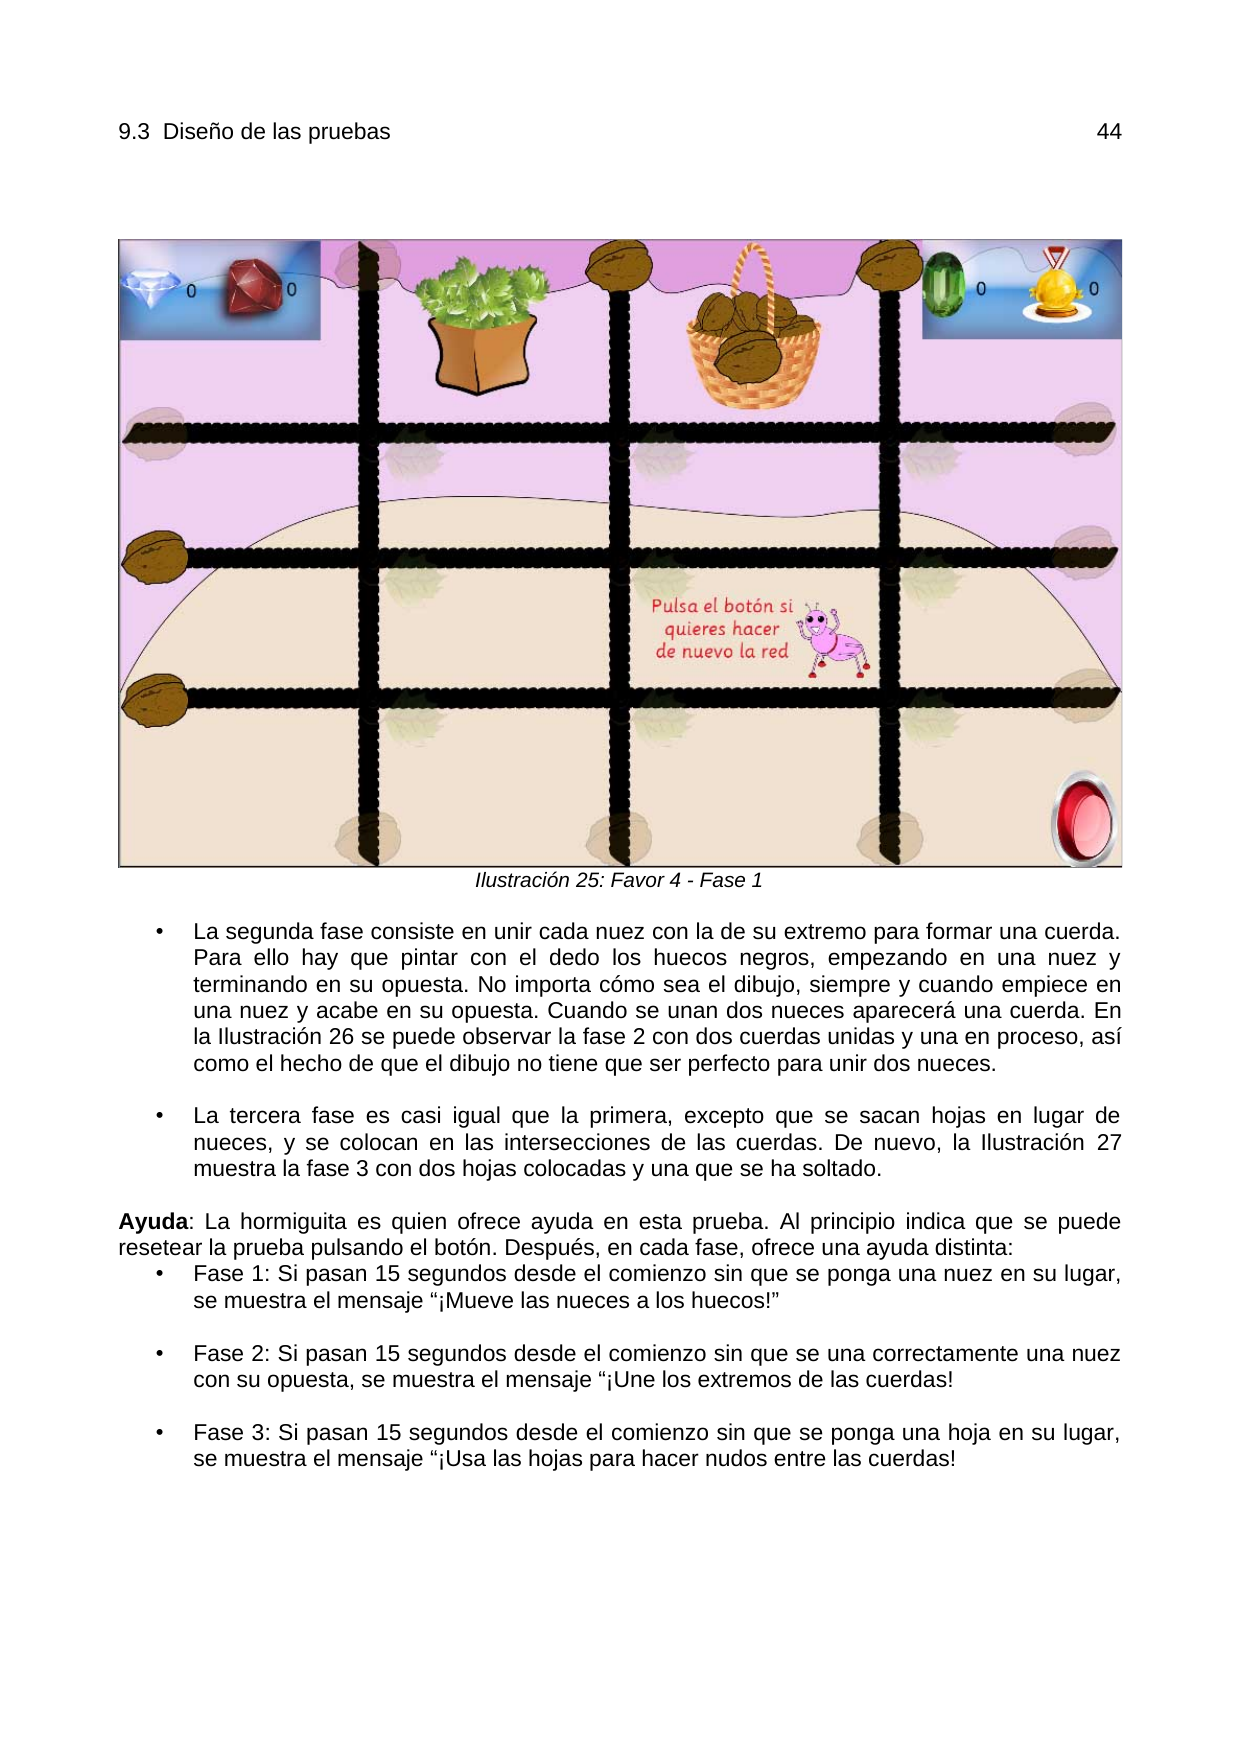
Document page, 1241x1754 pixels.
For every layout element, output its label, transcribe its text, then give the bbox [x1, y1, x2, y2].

picture [118, 239, 1123, 868]
list Fase 1: Si pasan 15 segundos desde el comienzo sin que se ponga una nuez en su lugar, se muestra el mensaje “¡Mueve las nueces a los huecos!” [156, 1260, 1122, 1313]
list Fase 2: Si pasan 15 segundos desde el comienzo sin que se una correctamente una nuez con su opuesta, se muestra el mensaje “¡Une los extremos de las cuerdas! [156, 1339, 1122, 1392]
text Ayuda: La hormiguita es quien ofrece ayuda en esta prueba. Al principio indica que se puede resetear la prueba pulsando el botón. Después, en cada fase, ofrece una ayuda distinta: [118, 1208, 1122, 1260]
text Ilustración 25: Favor 4 - Fase 1 [118, 868, 1122, 891]
list La segunda fase consiste en unir cada nuez con la de su extremo para formar una cuerda. Para ello hay que pintar con el dedo los huecos negros, empezando en una nuez y terminando en su opuesta. No importa cómo sea el dibujo, siempre y cuando empiece en una nuez y acabe en su opuesta. Cuando se unan dos nueces aparecerá una cuerda. En la Ilustración 26 se puede observar la fase 2 con dos cuerdas unidas y una en proceso, así como el hecho de que el dibujo no tiene que ser perfecto para unir dos nueces. [156, 918, 1122, 1076]
list La tercera fase es casi igual que la primera, excepto que se sacan hojas en lugar de nueces, y se colocan en las intersecciones de las cuerdas. De nuevo, la Ilustración 27 muestra la fase 3 con dos hojas colocadas y una que se ha soltado. [156, 1102, 1122, 1181]
list Fase 3: Si pasan 15 segundos desde el comienzo sin que se ponga una hoja en su lugar, se muestra el mensaje “¡Usa las hojas para hacer nudos entre las cuerdas! [156, 1418, 1122, 1471]
